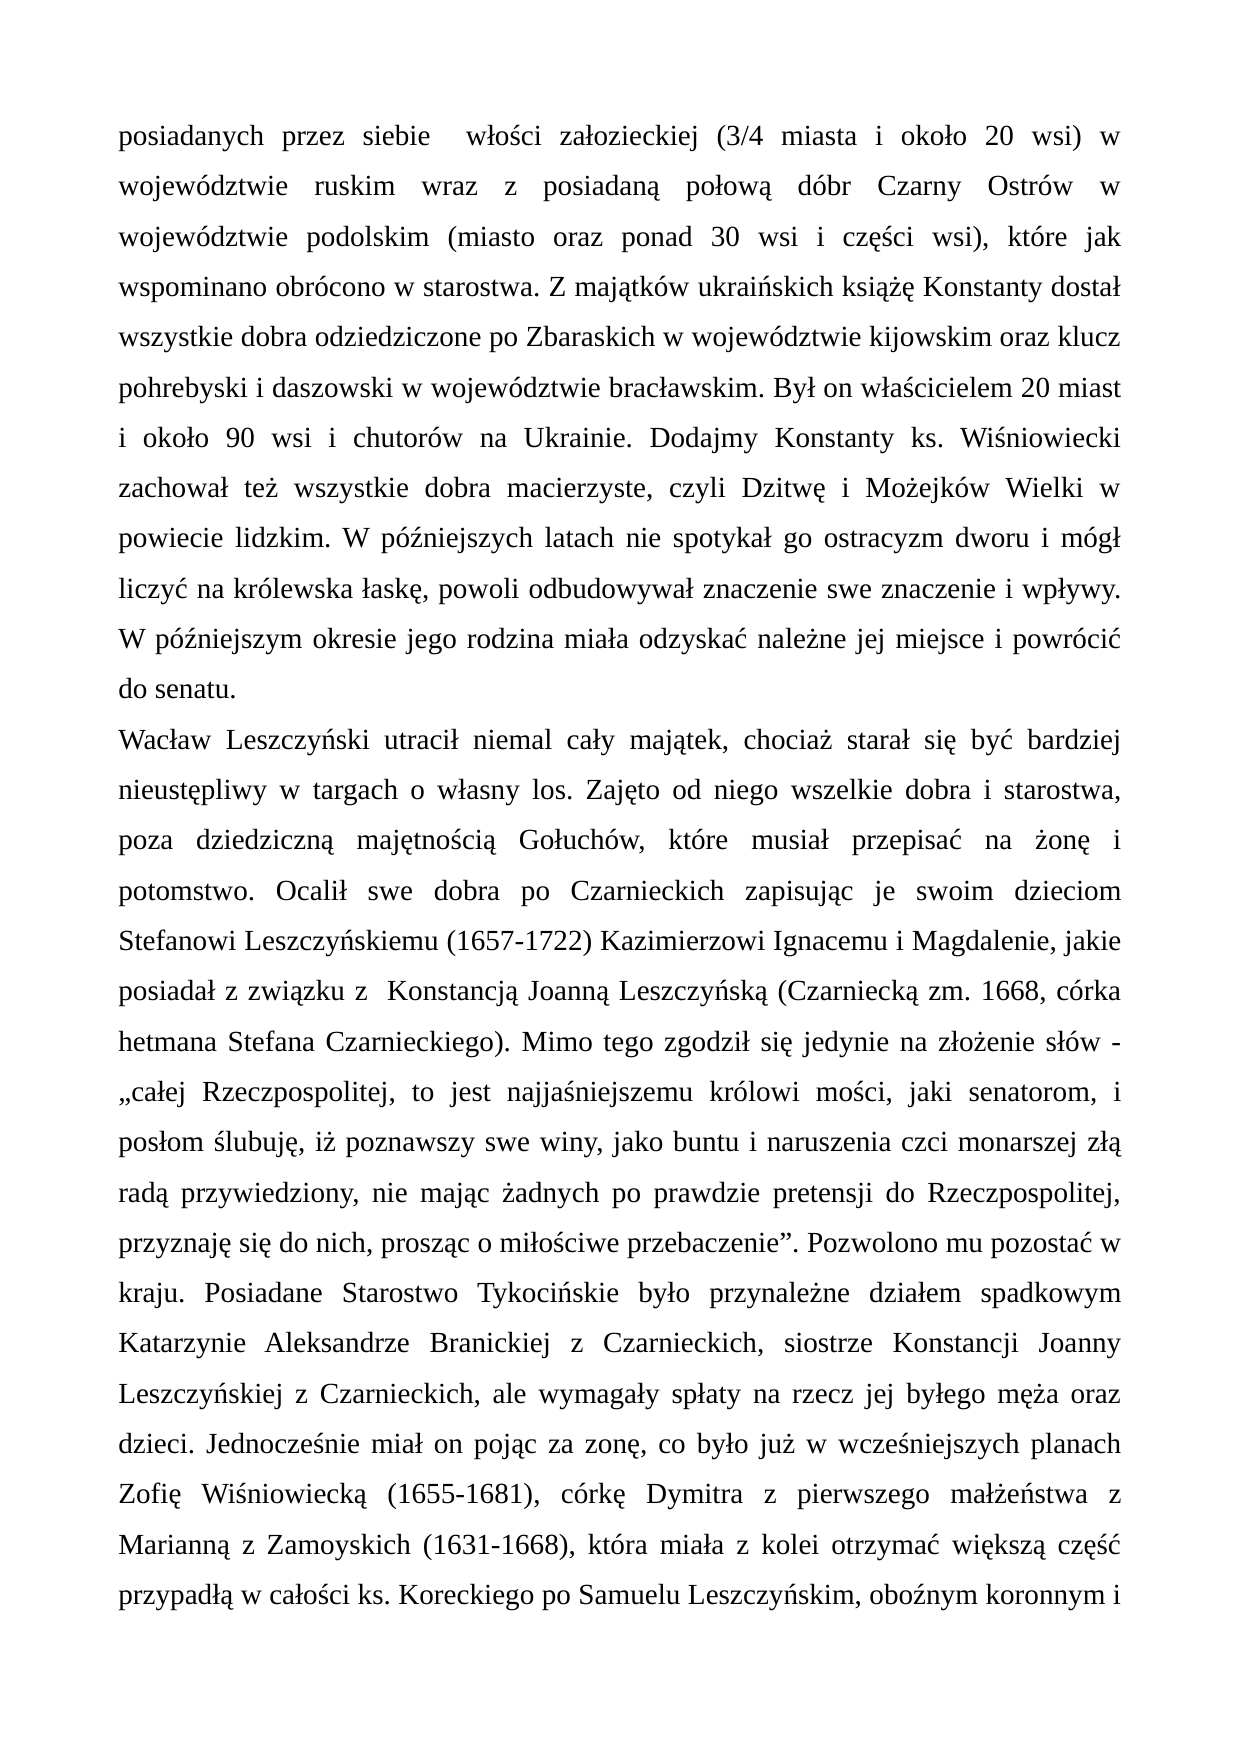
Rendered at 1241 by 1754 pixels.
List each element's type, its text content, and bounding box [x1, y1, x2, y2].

text Wacław Leszczyński utracił niemal cały majątek, chociaż starał się być bardziej nieustępliwy w targach o własny los. Zajęto od niego wszelkie dobra i starostwa, poza dziedziczną majętnością Gołuchów, które musiał przepisać na żonę i potomstwo. Ocalił swe dobra po Czarnieckich zapisując je swoim dzieciom Stefanowi Leszczyńskiemu (1657-1722) Kazimierzowi Ignacemu i Magdalenie, jakie posiadał z związku z Konstancją Joanną Leszczyńską (Czarniecką zm. 1668, córka hetmana Stefana Czarnieckiego). Mimo tego zgodził się jedynie na złożenie słów - „całej Rzeczpospolitej, to jest najjaśniejszemu królowi mości, jaki senatorom, i posłom ślubuję, iż poznawszy swe winy, jako buntu i naruszenia czci monarszej złą radą przywiedziony, nie mając żadnych po prawdzie pretensji do Rzeczpospolitej, przyznaję się do nich, prosząc o miłościwe przebaczenie”. Pozwolono mu pozostać w kraju. Posiadane Starostwo Tykocińskie było przynależne działem spadkowym Katarzynie Aleksandrze Branickiej z Czarnieckich, siostrze Konstancji Joanny Leszczyńskiej z Czarnieckich, ale wymagały spłaty na rzecz jej byłego męża oraz dzieci. Jednocześnie miał on pojąc za zonę, co było już w wcześniejszych planach Zofię Wiśniowiecką (1655-1681), córkę Dymitra z pierwszego małżeństwa z Marianną z Zamoyskich (1631-1668), która miała z kolei otrzymać większą część przypadłą w całości ks. Koreckiego po Samuelu Leszczyńskim, oboźnym koronnym i [118, 722, 1122, 1611]
text posiadanych przez siebie włości załozieckiej (3/4 miasta i około 20 wsi) w województwie ruskim wraz z posiadaną połową dóbr Czarny Ostrów w województwie podolskim (miasto oraz ponad 30 wsi i części wsi), które jak wspominano obrócono w starostwa. Z majątków ukraińskich książę Konstanty dostał wszystkie dobra odziedziczone po Zbaraskich w województwie kijowskim oraz klucz pohrebyski i daszowski w województwie bracławskim. Był on właścicielem 20 miast i około 90 wsi i chutorów na Ukrainie. Dodajmy Konstanty ks. Wiśniowiecki zachował też wszystkie dobra macierzyste, czyli Dzitwę i Możejków Wielki w powiecie lidzkim. W późniejszych latach nie spotykał go ostracyzm dworu i mógł liczyć na królewska łaskę, powoli odbudowywał znaczenie swe znaczenie i wpływy. W późniejszym okresie jego rodzina miała odzyskać należne jej miejsce i powrócić do senatu. [118, 118, 1122, 705]
